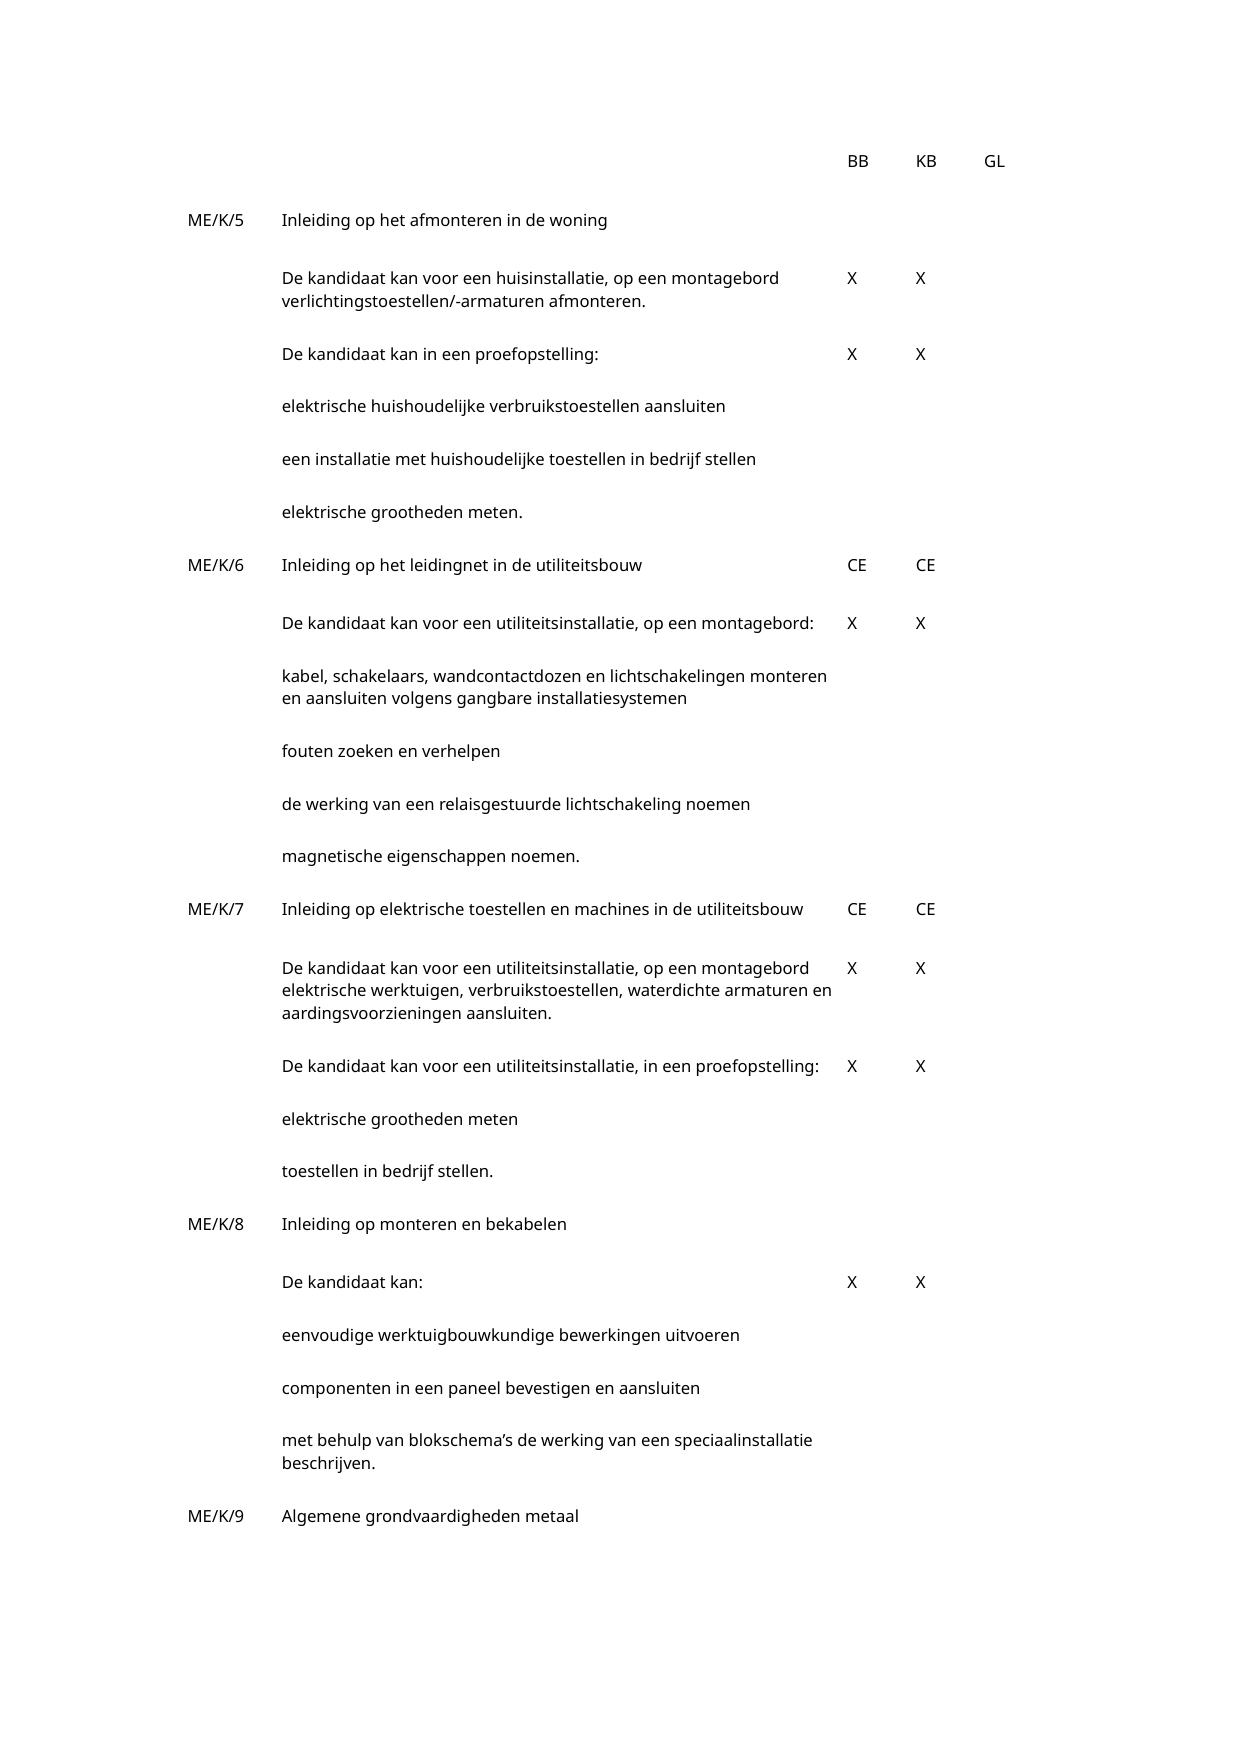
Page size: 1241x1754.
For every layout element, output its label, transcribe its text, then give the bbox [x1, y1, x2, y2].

table_cell De kandidaat kan voor een huisinstallatie, op een montagebord verlichtingstoestellen/-armaturen afmonteren. [282, 267, 847, 342]
table_cell [984, 1271, 1053, 1504]
table_cell [916, 1213, 984, 1271]
table_cell [916, 209, 984, 267]
table_cell [984, 956, 1053, 1054]
table_cell [847, 1505, 916, 1563]
table_cell [188, 1054, 282, 1212]
table_header [188, 150, 282, 208]
table_cell [984, 553, 1053, 612]
table_cell X [847, 956, 916, 1054]
table_cell CE [847, 553, 916, 612]
table_cell [984, 342, 1053, 553]
table_cell [984, 612, 1053, 898]
table_cell De kandidaat kan: eenvoudige werktuigbouwkundige bewerkingen uitvoeren componenten in een paneel bevestigen en aansluiten met behulp van blokschema’s de werking van een speciaalinstallatie beschrijven. [282, 1271, 847, 1504]
table_cell Inleiding op het afmonteren in de woning [282, 209, 847, 267]
table_header [282, 150, 847, 208]
table_cell [188, 1271, 282, 1504]
table_cell X [916, 1054, 984, 1212]
table_cell [188, 612, 282, 898]
table_cell X [916, 267, 984, 342]
table_cell [847, 1213, 916, 1271]
table_cell [188, 956, 282, 1054]
table_header GL [984, 150, 1053, 208]
table_cell CE [847, 898, 916, 956]
table_cell X [847, 267, 916, 342]
table_cell ME/K/5 [188, 209, 282, 267]
table_cell De kandidaat kan voor een utiliteitsinstallatie, in een proefopstelling: elektrische grootheden meten toestellen in bedrijf stellen. [282, 1054, 847, 1212]
table_cell [984, 209, 1053, 267]
table_cell Inleiding op het leidingnet in de utiliteitsbouw [282, 553, 847, 612]
table_cell Inleiding op elektrische toestellen en machines in de utiliteitsbouw [282, 898, 847, 956]
table_cell ME/K/9 [188, 1505, 282, 1563]
table_cell CE [916, 553, 984, 612]
table_header KB [916, 150, 984, 208]
table_cell [984, 1505, 1053, 1563]
table_cell Inleiding op monteren en bekabelen [282, 1213, 847, 1271]
table_header BB [847, 150, 916, 208]
table_cell [847, 209, 916, 267]
table_cell [188, 342, 282, 553]
table_cell [984, 898, 1053, 956]
table_cell ME/K/7 [188, 898, 282, 956]
table_cell X [916, 342, 984, 553]
table_cell ME/K/8 [188, 1213, 282, 1271]
table_cell X [916, 956, 984, 1054]
table_cell [916, 1505, 984, 1563]
table_cell X [847, 342, 916, 553]
table_cell De kandidaat kan in een proefopstelling: elektrische huishoudelijke verbruikstoestellen aansluiten een installatie met huishoudelijke toestellen in bedrijf stellen elektrische grootheden meten. [282, 342, 847, 553]
table_cell X [847, 1054, 916, 1212]
table_cell X [916, 1271, 984, 1504]
table_cell De kandidaat kan voor een utiliteitsinstallatie, op een montagebord elektrische werktuigen, verbruikstoestellen, waterdichte armaturen en aardingsvoorzieningen aansluiten. [282, 956, 847, 1054]
table_cell ME/K/6 [188, 553, 282, 612]
table_cell [188, 267, 282, 342]
table_cell X [847, 612, 916, 898]
table_cell [984, 1054, 1053, 1212]
table_cell CE [916, 898, 984, 956]
table_cell [984, 267, 1053, 342]
table_cell X [916, 612, 984, 898]
table_cell [984, 1213, 1053, 1271]
table_cell X [847, 1271, 916, 1504]
table_cell De kandidaat kan voor een utiliteitsinstallatie, op een montagebord: kabel, schakelaars, wandcontactdozen en lichtschakelingen monteren en aansluiten volgens gangbare installatiesystemen fouten zoeken en verhelpen de werking van een relaisgestuurde lichtschakeling noemen magnetische eigenschappen noemen. [282, 612, 847, 898]
table_cell Algemene grondvaardigheden metaal [282, 1505, 847, 1563]
